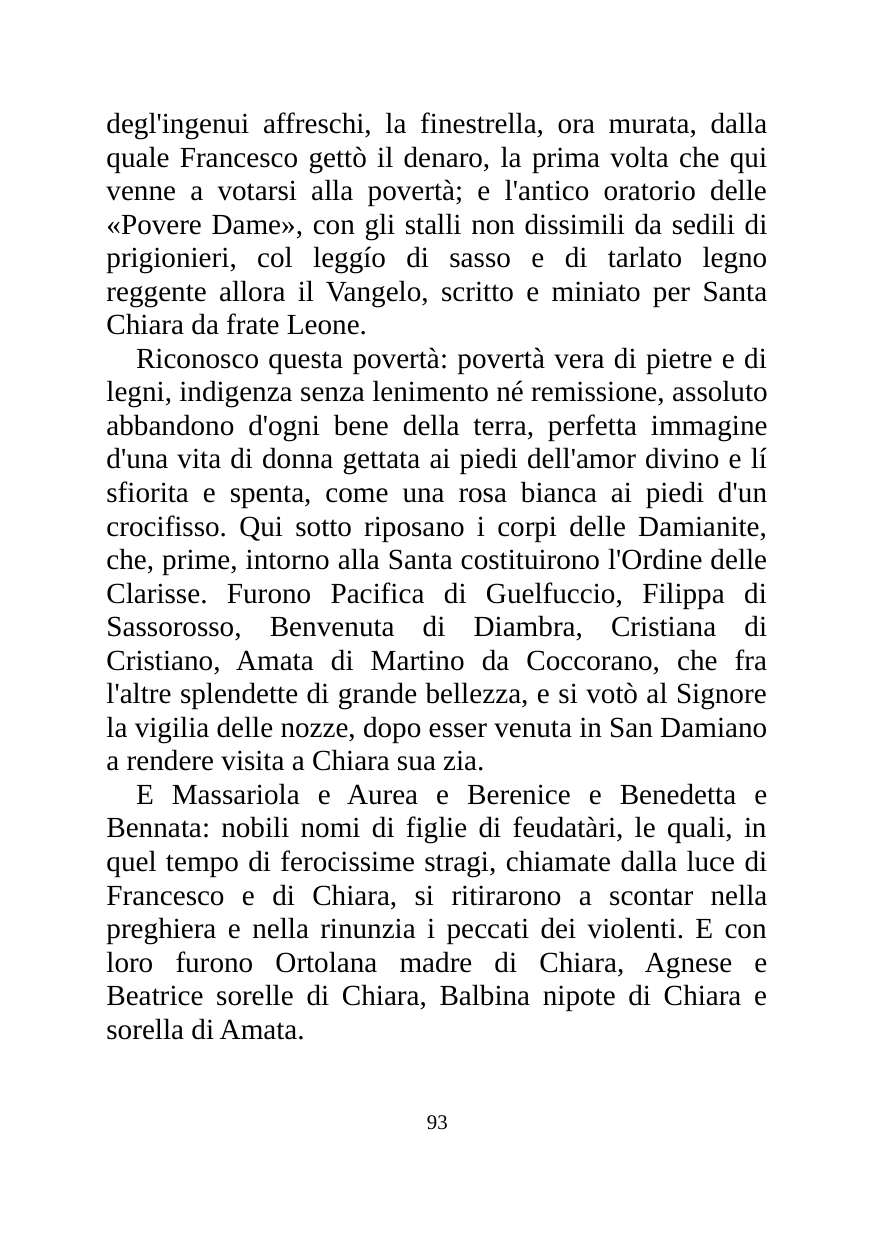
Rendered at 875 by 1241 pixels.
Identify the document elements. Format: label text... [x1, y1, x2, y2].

text Riconosco questa povertà: povertà vera di pietre e di legni, indigenza senza lenimento né remissione, assoluto abbandono d'ogni bene della terra, perfetta immagine d'una vita di donna gettata ai piedi dell'amor divino e lí sfiorita e spenta, come una rosa bianca ai piedi d'un crocifisso. Qui sotto riposano i corpi delle Damianite, che, prime, intorno alla Santa costituirono l'Ordine delle Clarisse. Furono Pacifica di Guelfuccio, Filippa di Sassorosso, Benvenuta di Diambra, Cristiana di Cristiano, Amata di Martino da Coccorano, che fra l'altre splendette di grande bellezza, e si votò al Signore la vigilia delle nozze, dopo esser venuta in San Damiano a rendere visita a Chiara sua zia. [106, 341, 768, 777]
text E Massariola e Aurea e Berenice e Benedetta e Bennata: nobili nomi di figlie di feudatàri, le quali, in quel tempo di ferocissime stragi, chiamate dalla luce di Francesco e di Chiara, si ritirarono a scontar nella preghiera e nella rinunzia i peccati dei violenti. E con loro furono Ortolana madre di Chiara, Agnese e Beatrice sorelle di Chiara, Balbina nipote di Chiara e sorella di Amata. [106, 777, 768, 1045]
text degl'ingenui affreschi, la finestrella, ora murata, dalla quale Francesco gettò il denaro, la prima volta che qui venne a votarsi alla povertà; e l'antico oratorio delle «Povere Dame», con gli stalli non dissimili da sedili di prigionieri, col leggío di sasso e di tarlato legno reggente allora il Vangelo, scritto e miniato per Santa Chiara da frate Leone. [106, 106, 768, 341]
